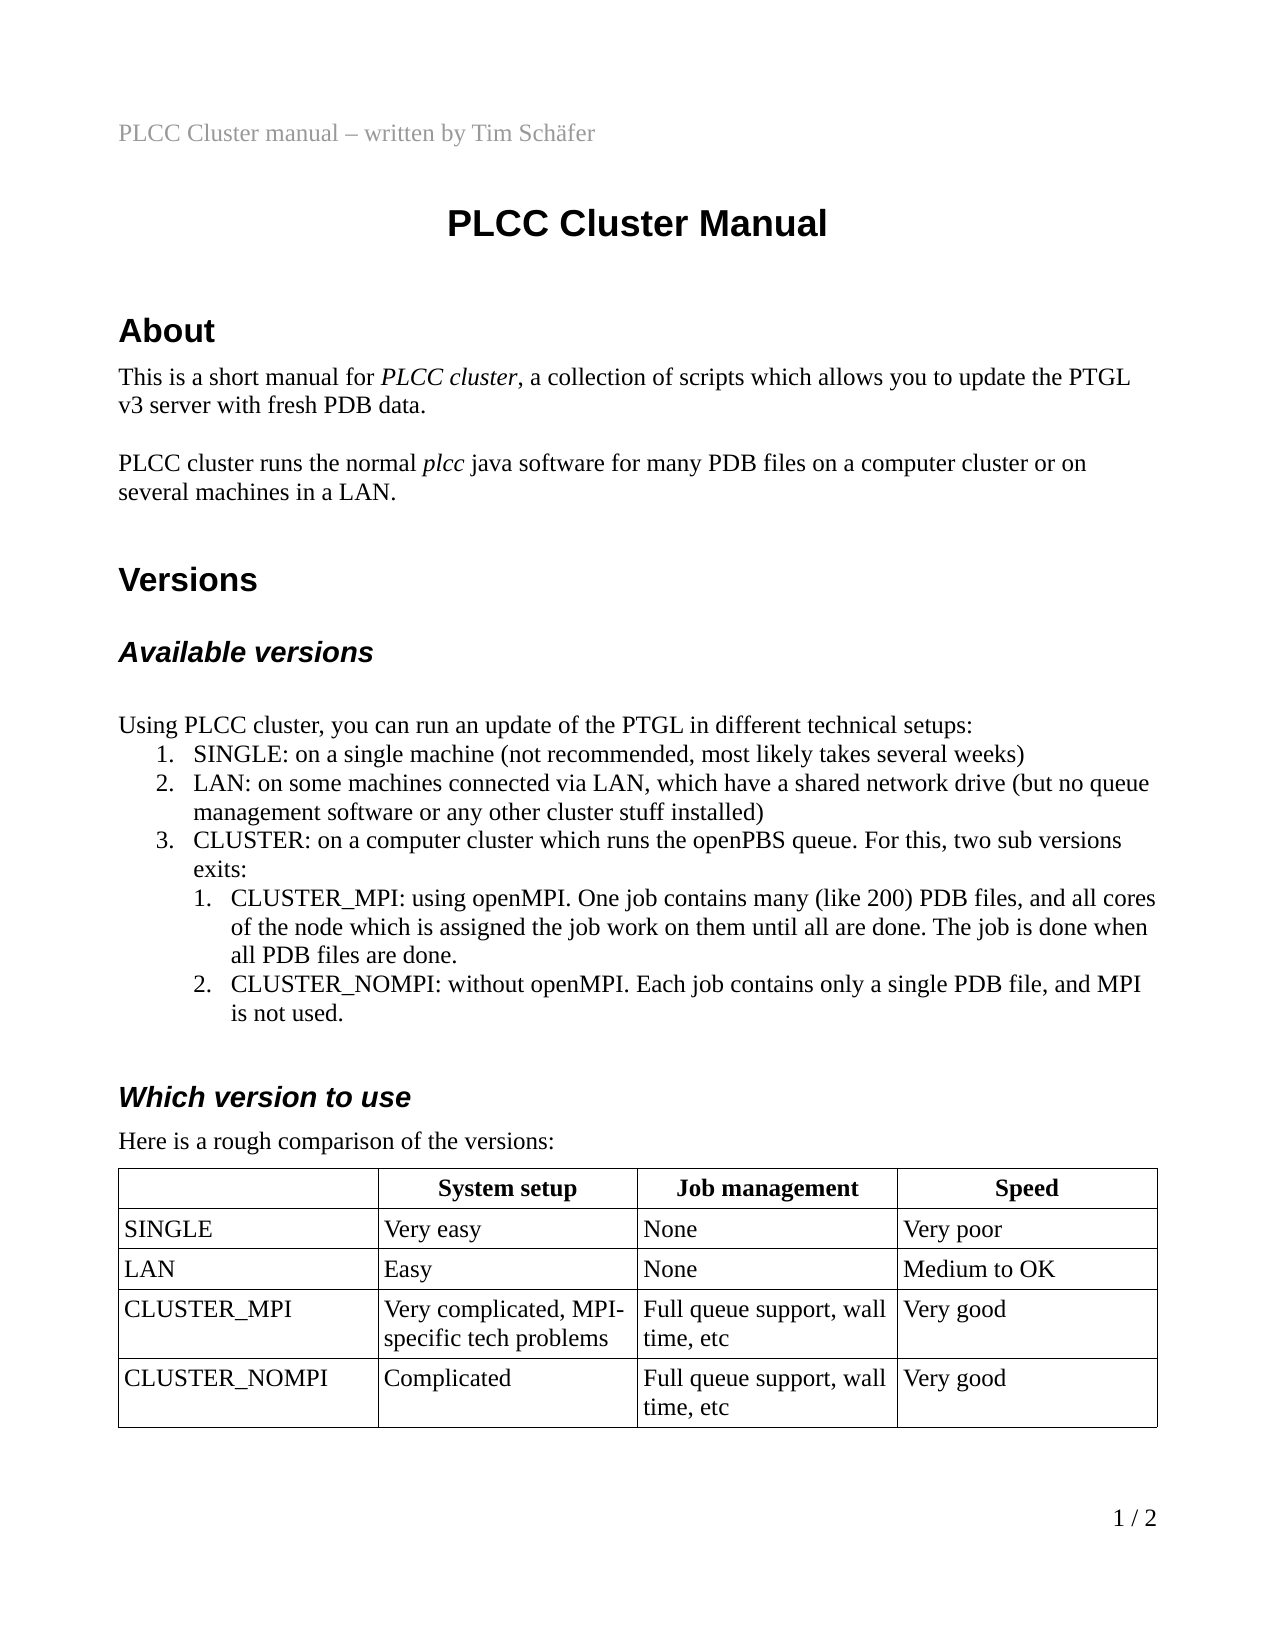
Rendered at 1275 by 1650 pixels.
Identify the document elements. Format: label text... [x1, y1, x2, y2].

table_header System setup [379, 1169, 637, 1208]
list SINGLE: on a single machine (not recommended, most likely takes several weeks) [156, 739, 1157, 768]
table_cell None [638, 1209, 897, 1248]
table_cell Very good [898, 1359, 1157, 1427]
table_cell Very complicated, MPI-specific tech problems [379, 1290, 637, 1358]
subtitle Versions [118, 559, 1157, 598]
table_cell Easy [379, 1249, 637, 1288]
table_cell None [638, 1249, 897, 1288]
subtitle Which version to use [118, 1080, 1157, 1114]
table_header Job management [638, 1169, 897, 1208]
list CLUSTER_NOMPI: without openMPI. Each job contains only a single PDB file, and MPI is not used. [193, 969, 1157, 1027]
title PLCC Cluster Manual [118, 201, 1157, 244]
text This is a short manual for PLCC cluster, a collection of scripts which allows you to update the PTGL v3 server with fresh PDB data. [118, 362, 1157, 419]
list LAN: on some machines connected via LAN, which have a shared network drive (but no queue management software or any other cluster stuff installed) [156, 768, 1157, 825]
table_cell Complicated [379, 1359, 637, 1427]
table_header [119, 1169, 378, 1208]
table_cell Very poor [898, 1209, 1157, 1248]
table_cell Very good [898, 1290, 1157, 1358]
table_cell Medium to OK [898, 1249, 1157, 1288]
table_cell Very easy [379, 1209, 637, 1248]
table_header Speed [898, 1169, 1157, 1208]
table_cell Full queue support, wall time, etc [638, 1359, 897, 1427]
list CLUSTER: on a computer cluster which runs the openPBS queue. For this, two sub versions exits: [156, 825, 1157, 883]
text Using PLCC cluster, you can run an update of the PTGL in different technical setups: [118, 710, 1157, 739]
subtitle Available versions [118, 636, 1157, 669]
table_cell CLUSTER_NOMPI [119, 1359, 378, 1427]
table_cell Full queue support, wall time, etc [638, 1290, 897, 1358]
text Here is a rough comparison of the versions: [118, 1126, 1157, 1155]
subtitle About [118, 311, 1157, 349]
text PLCC cluster runs the normal plcc java software for many PDB files on a computer cluster or on several machines in a LAN. [118, 448, 1157, 506]
table_cell CLUSTER_MPI [119, 1290, 378, 1358]
table_cell SINGLE [119, 1209, 378, 1248]
table_cell LAN [119, 1249, 378, 1288]
list CLUSTER_MPI: using openMPI. One job contains many (like 200) PDB files, and all cores of the node which is assigned the job work on them until all are done. The job is done when all PDB files are done. [193, 883, 1157, 969]
